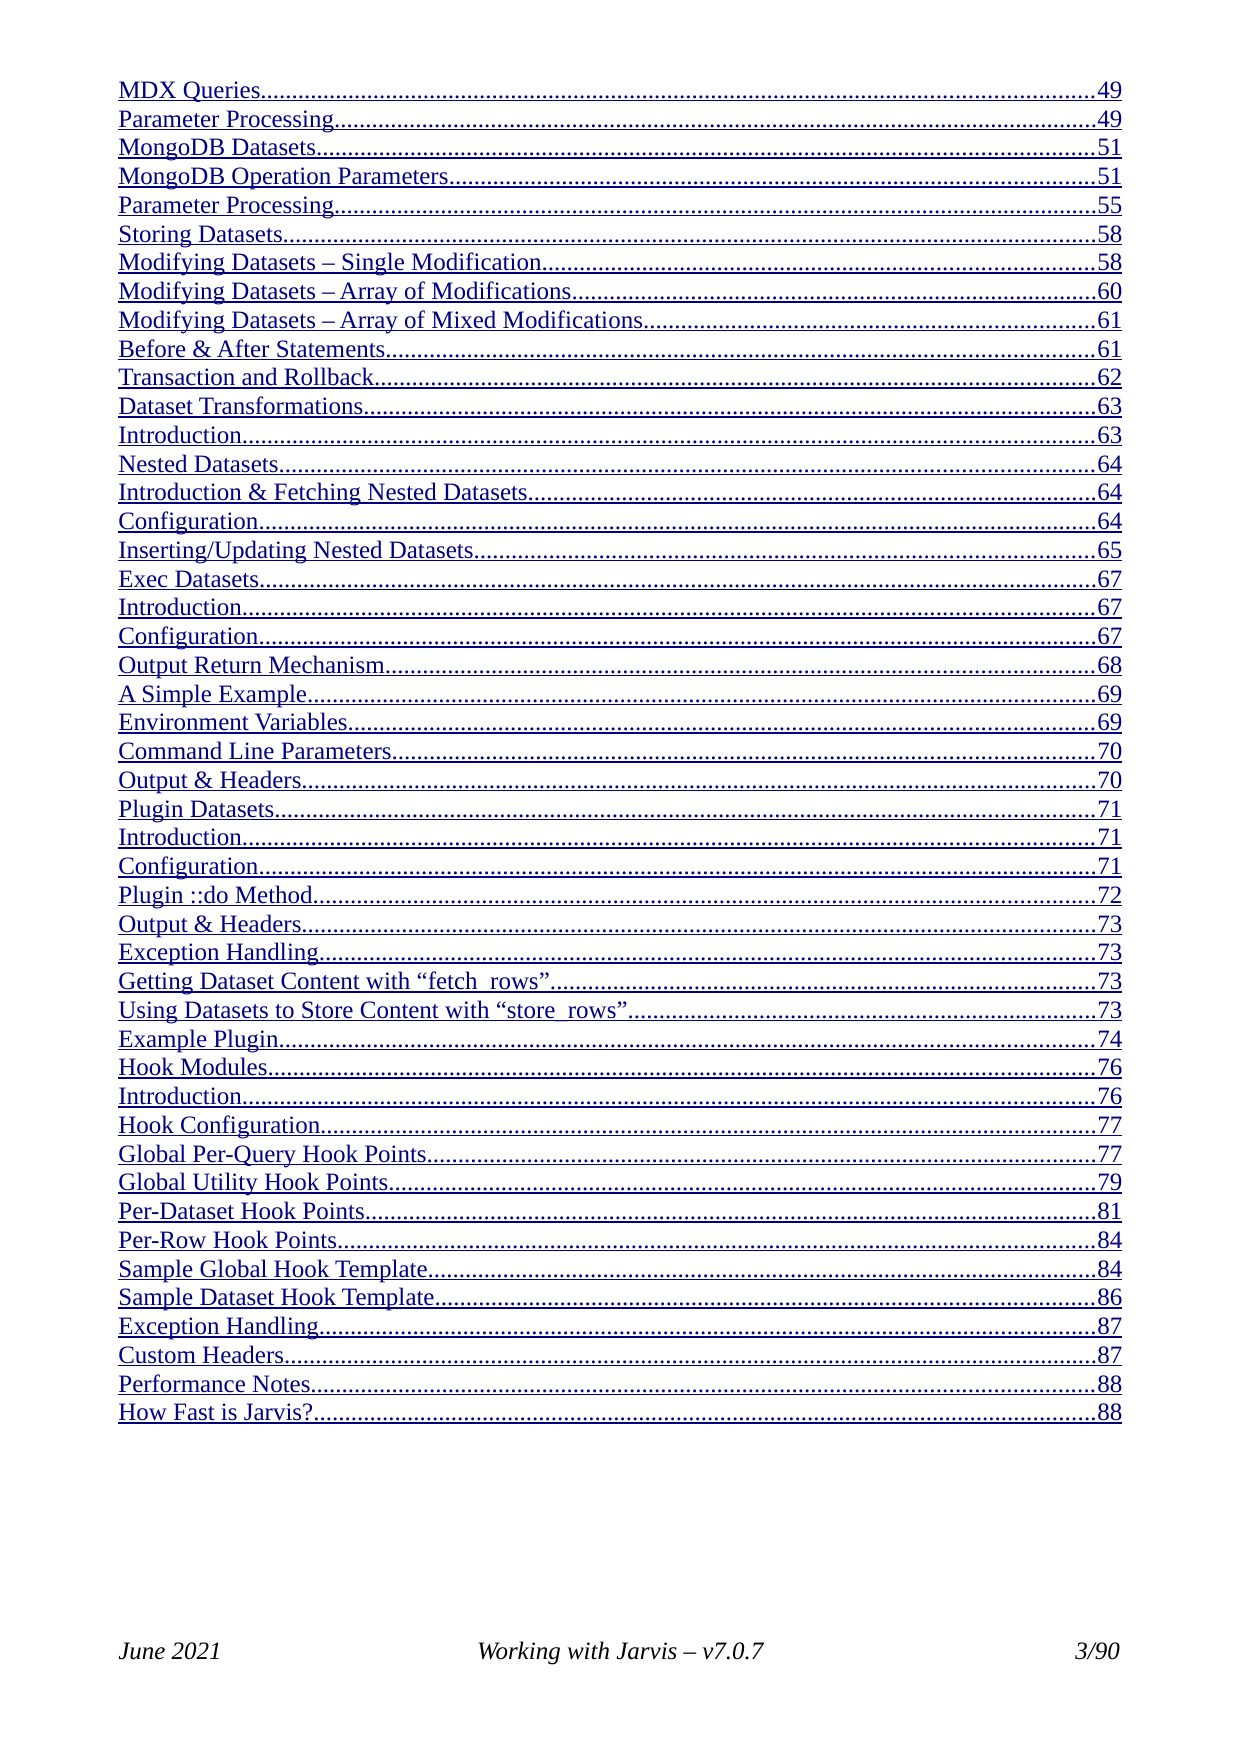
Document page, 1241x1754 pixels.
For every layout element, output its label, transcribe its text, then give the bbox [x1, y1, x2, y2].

text Environment Variables 69 [118, 707, 1122, 732]
text Output & Headers 73 [118, 909, 1122, 934]
text Hook Configuration 77 [118, 1110, 1122, 1135]
text Parameter Processing 49 [118, 104, 1122, 129]
text Before & After Statements 61 [118, 334, 1122, 359]
text Exception Handling 73 [118, 937, 1122, 962]
text Modifying Datasets – Single Modification 58 [118, 247, 1122, 272]
text Hook Modules 76 [118, 1052, 1122, 1077]
text Custom Headers 87 [118, 1340, 1122, 1365]
text Getting Dataset Content with “fetch_rows”. 73 [118, 966, 1122, 991]
text Dataset Transformations 63 [118, 391, 1122, 416]
text Global Utility Hook Points 79 [118, 1167, 1122, 1192]
text Plugin ::do Method 72 [118, 880, 1122, 905]
text Global Per-Query Hook Points 77 [118, 1139, 1122, 1164]
text Example Plugin 74 [118, 1024, 1122, 1049]
text Inserting/Updating Nested Datasets 65 [118, 535, 1122, 560]
text Configuration 64 [118, 506, 1122, 531]
text Introduction 71 [118, 822, 1122, 847]
text Configuration 67 [118, 621, 1122, 646]
text Output Return Mechanism 68 [118, 650, 1122, 675]
text MDX Queries 49 [118, 75, 1122, 100]
text Introduction 63 [118, 420, 1122, 445]
text Parameter Processing 55 [118, 190, 1122, 215]
text A Simple Example 69 [118, 679, 1122, 704]
text Performance Notes 88 [118, 1369, 1122, 1394]
text Plugin Datasets 71 [118, 794, 1122, 819]
text MongoDB Operation Parameters 51 [118, 161, 1122, 186]
text Exception Handling 87 [118, 1311, 1122, 1336]
text Introduction & Fetching Nested Datasets 64 [118, 477, 1122, 502]
text Command Line Parameters 70 [118, 736, 1122, 761]
text Introduction 67 [118, 592, 1122, 617]
text Storing Datasets 58 [118, 219, 1122, 244]
text Sample Global Hook Template 84 [118, 1254, 1122, 1279]
text Modifying Datasets – Array of Modifications 60 [118, 276, 1122, 301]
text Exec Datasets 67 [118, 564, 1122, 589]
text Sample Dataset Hook Template 86 [118, 1282, 1122, 1307]
text How Fast is Jarvis? 88 [118, 1397, 1122, 1422]
text Per-Dataset Hook Points 81 [118, 1196, 1122, 1221]
text Using Datasets to Store Content with “store_rows”. 73 [118, 995, 1122, 1020]
text Introduction 76 [118, 1081, 1122, 1106]
text Configuration 71 [118, 851, 1122, 876]
text MongoDB Datasets 51 [118, 132, 1122, 157]
text Output & Headers 70 [118, 765, 1122, 790]
text Per-Row Hook Points 84 [118, 1225, 1122, 1250]
text Modifying Datasets – Array of Mixed Modifications 61 [118, 305, 1122, 330]
text Transaction and Rollback 62 [118, 362, 1122, 387]
text Nested Datasets 64 [118, 449, 1122, 474]
